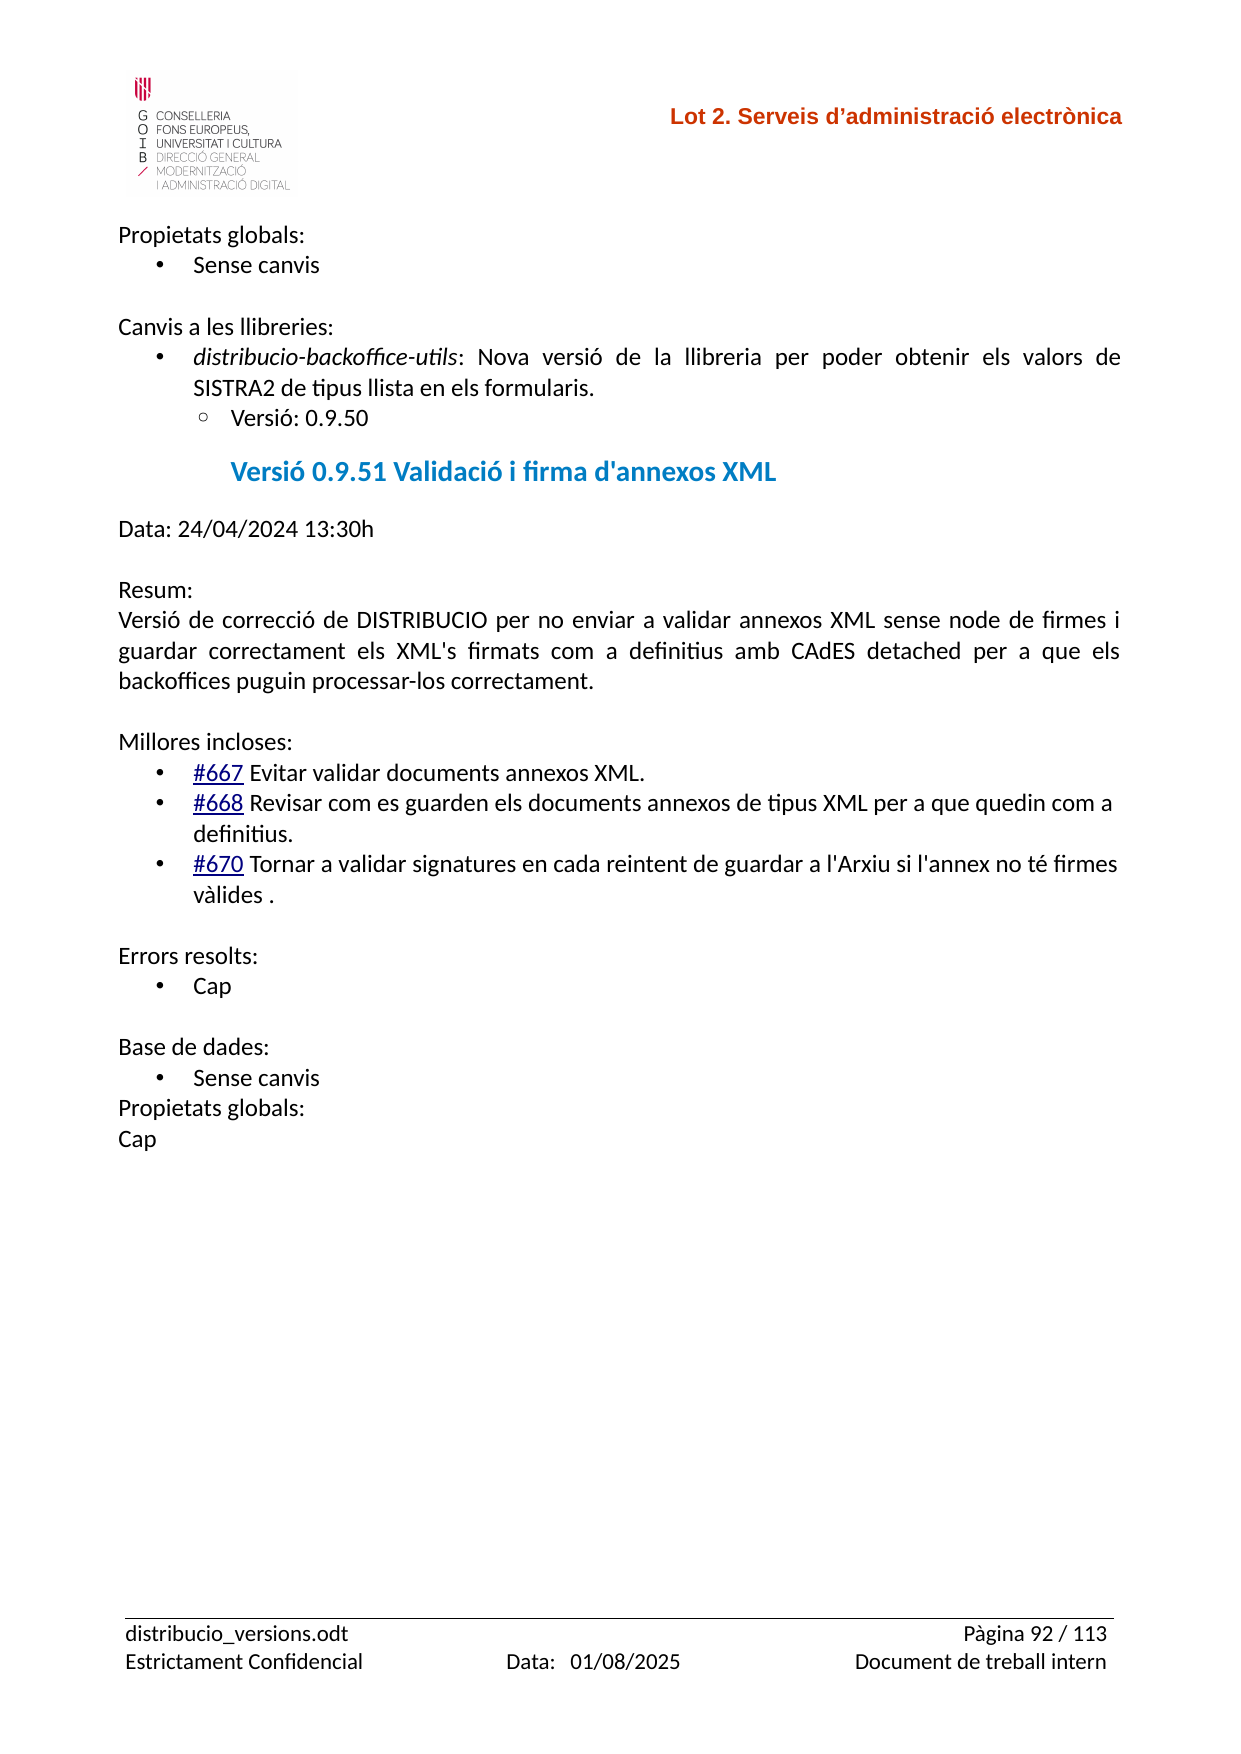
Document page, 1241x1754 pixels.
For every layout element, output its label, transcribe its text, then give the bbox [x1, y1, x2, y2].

text Resum: [118, 574, 1122, 604]
text Data: 24/04/2024 13:30h [118, 513, 1122, 543]
list Cap [156, 971, 1122, 1001]
list #667 Evitar validar documents annexos XML. [156, 757, 1122, 787]
text Cap [118, 1123, 1122, 1154]
text Versió de correcció de DISTRIBUCIO per no enviar a validar annexos XML sense node de firmes i guardar correctament els XML's firmats com a definitius amb CAdES detached per a que els backoffices puguin processar-los correctament. [118, 604, 1122, 696]
text Errors resolts: [118, 940, 1122, 971]
text Propietats globals: [118, 1093, 1122, 1123]
list #670 Tornar a validar signatures en cada reintent de guardar a l'Arxiu si l'annex no té firmes vàlides . [156, 848, 1122, 909]
text Base de dades: [118, 1032, 1122, 1062]
list Versió: 0.9.50 [193, 402, 1122, 433]
subtitle Versió 0.9.51 Validació i firma d'annexos XML [153, 453, 1122, 489]
text Canvis a les llibreries: [118, 311, 1122, 341]
picture [126, 70, 299, 197]
text Millores incloses: [118, 726, 1122, 757]
list Sense canvis [156, 250, 1122, 280]
text Propietats globals: [118, 219, 1122, 250]
list #668 Revisar com es guarden els documents annexos de tipus XML per a que quedin com a definitius. [156, 787, 1122, 848]
list Sense canvis [156, 1062, 1122, 1093]
list distribucio-backoffice-utils: Nova versió de la llibreria per poder obtenir els valors de SISTRA2 de tipus llista en els formularis. [156, 341, 1122, 402]
